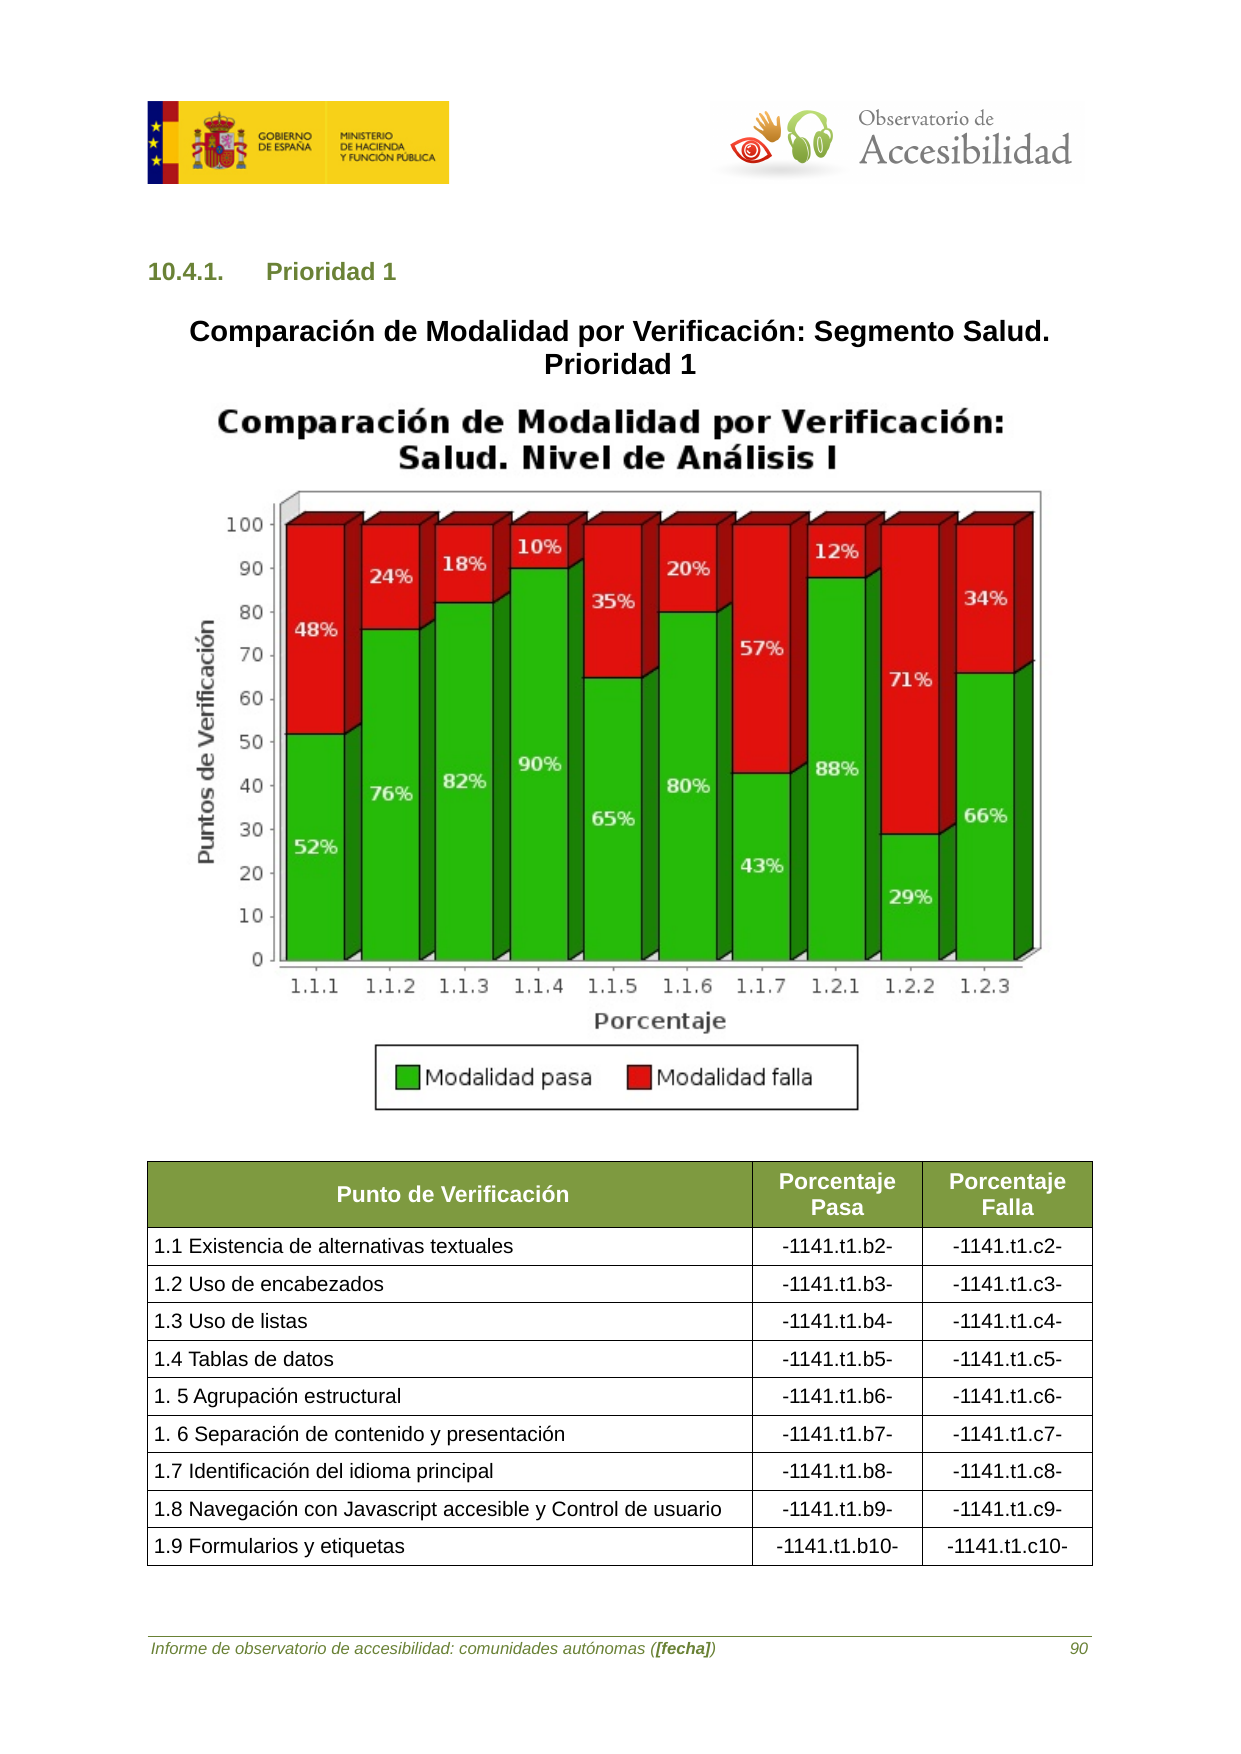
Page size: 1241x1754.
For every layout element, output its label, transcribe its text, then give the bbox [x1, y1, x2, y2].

table_cell 1.1 Existencia de alternativas textuales [148, 1228, 752, 1264]
text Comparación de Modalidad por Verificación: Segmento Salud. Prioridad 1 [148, 314, 1092, 381]
picture [147, 101, 450, 184]
table_cell -1141.t1.b5- [753, 1341, 922, 1377]
table_cell 1.2 Uso de encabezados [148, 1266, 752, 1302]
table_cell -1141.t1.c10- [923, 1528, 1092, 1564]
table_cell 1.7 Identificación del idioma principal [148, 1453, 752, 1489]
table_cell -1141.t1.c6- [923, 1378, 1092, 1414]
subtitle Prioridad 1 [148, 257, 1092, 286]
table_cell -1141.t1.c2- [923, 1228, 1092, 1264]
table_cell -1141.t1.b9- [753, 1491, 922, 1527]
table_cell -1141.t1.c7- [923, 1416, 1092, 1452]
table_cell -1141.t1.b6- [753, 1378, 922, 1414]
table_cell -1141.t1.b7- [753, 1416, 922, 1452]
table_cell -1141.t1.c4- [923, 1303, 1092, 1339]
table_cell -1141.t1.b8- [753, 1453, 922, 1489]
table_cell -1141.t1.c5- [923, 1341, 1092, 1377]
table_cell -1141.t1.b3- [753, 1266, 922, 1302]
table_cell 1.3 Uso de listas [148, 1303, 752, 1339]
table_cell -1141.t1.c9- [923, 1491, 1092, 1527]
table_cell -1141.t1.b10- [753, 1528, 922, 1564]
table_cell -1141.t1.b4- [753, 1303, 922, 1339]
table_header Porcentaje Falla [923, 1162, 1092, 1227]
table_cell -1141.t1.b2- [753, 1228, 922, 1264]
table_header Punto de Verificación [148, 1162, 752, 1227]
table_cell 1. 5 Agrupación estructural [148, 1378, 752, 1414]
picture [710, 101, 1086, 184]
table_cell 1. 6 Separación de contenido y presentación [148, 1416, 752, 1452]
table_cell 1.9 Formularios y etiquetas [148, 1528, 752, 1564]
table_cell -1141.t1.c3- [923, 1266, 1092, 1302]
table_header Porcentaje Pasa [753, 1162, 922, 1227]
table_cell -1141.t1.c8- [923, 1453, 1092, 1489]
picture [175, 402, 1059, 1112]
table_cell 1.4 Tablas de datos [148, 1341, 752, 1377]
table_cell 1.8 Navegación con Javascript accesible y Control de usuario [148, 1491, 752, 1527]
